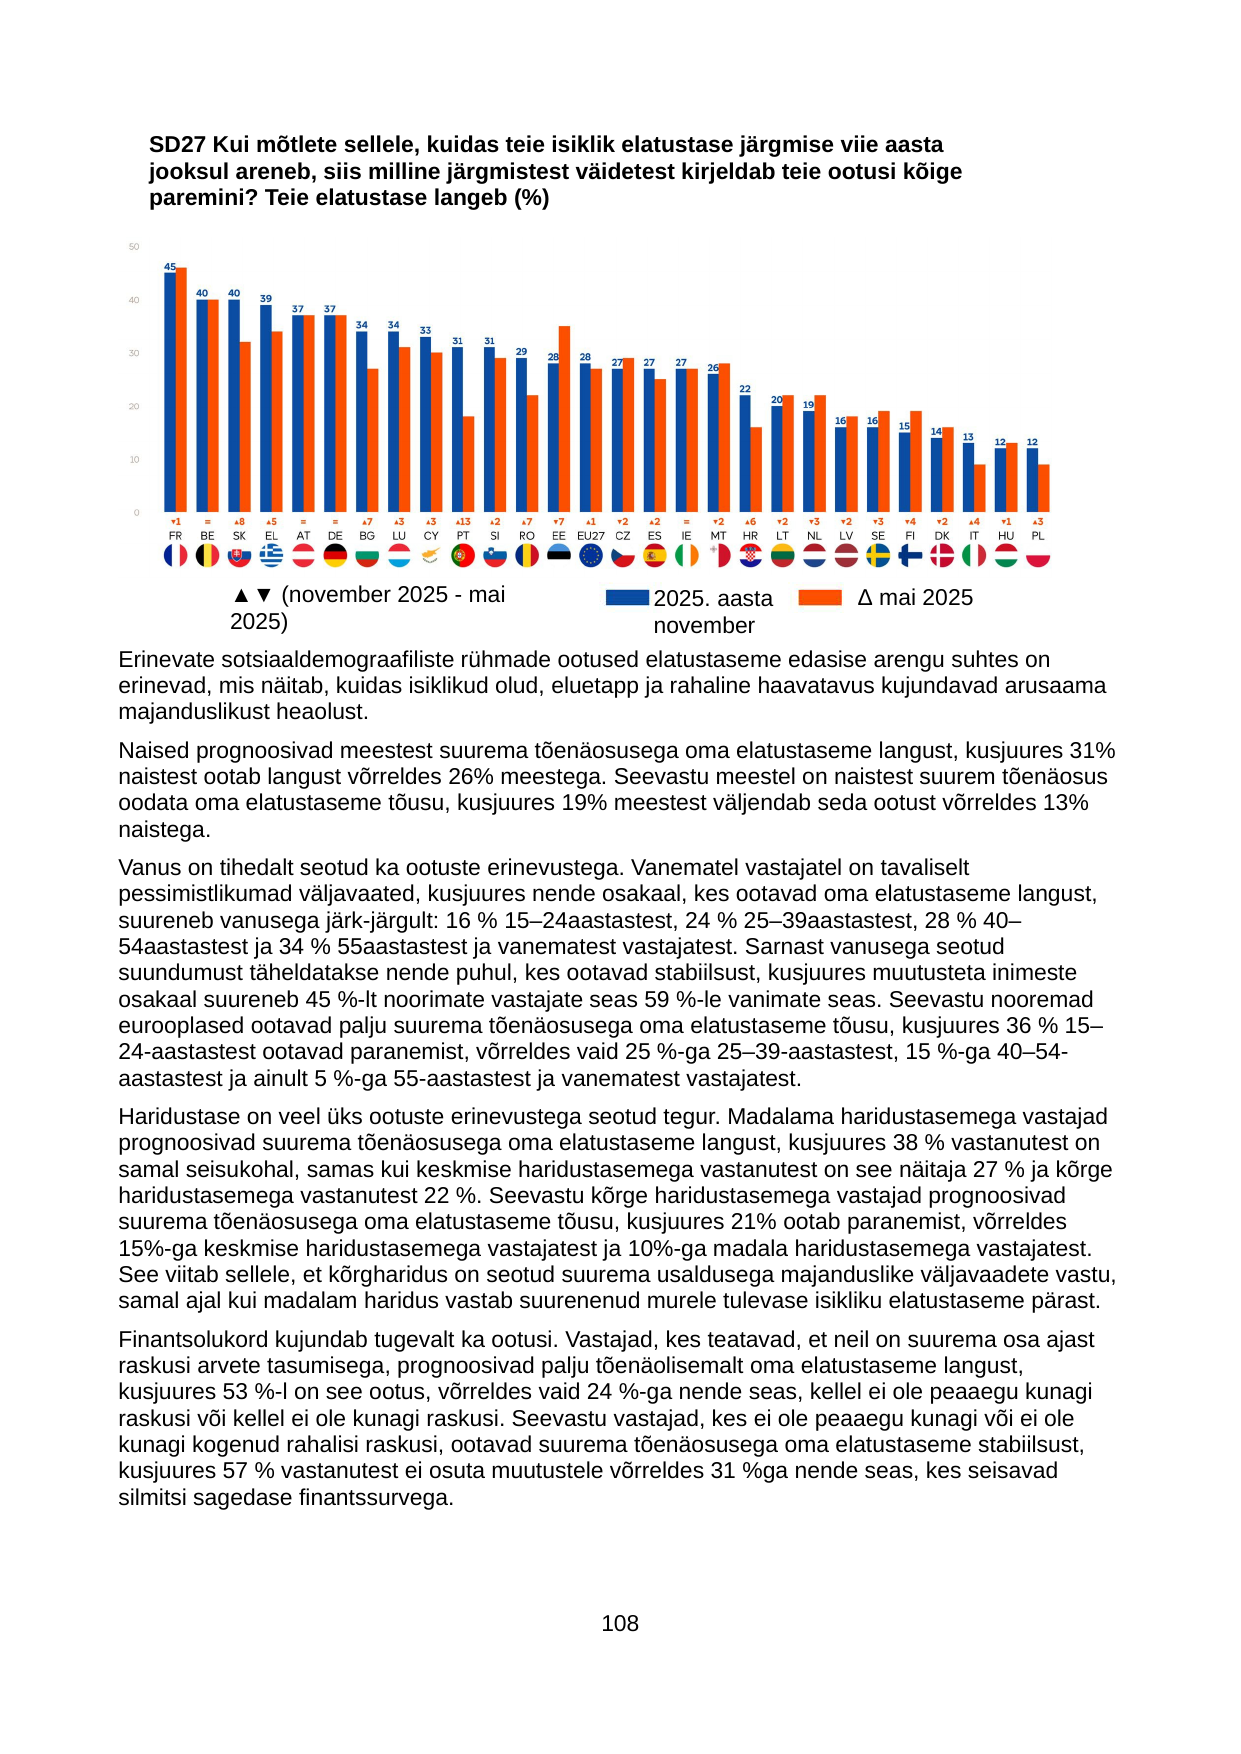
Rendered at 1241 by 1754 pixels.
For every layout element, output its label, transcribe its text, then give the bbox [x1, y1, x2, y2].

text Erinevate sotsiaaldemograafiliste rühmade ootused elatustaseme edasise arengu suhtes on erinevad, mis näitab, kuidas isiklikud olud, eluetapp ja rahaline haavatavus kujundavad arusaama majanduslikust heaolust. [118, 124, 1122, 725]
picture [118, 237, 1052, 613]
text Finantsolukord kujundab tugevalt ka ootusi. Vastajad, kes teatavad, et neil on suurema osa ajast raskusi arvete tasumisega, prognoosivad palju tõenäolisemalt oma elatustaseme langust, kusjuures 53 %-l on see ootus, võrreldes vaid 24 %-ga nende seas, kellel ei ole peaaegu kunagi raskusi või kellel ei ole kunagi raskusi. Seevastu vastajad, kes ei ole peaaegu kunagi või ei ole kunagi kogenud rahalisi raskusi, ootavad suurema tõenäosusega oma elatustaseme stabiilsust, kusjuures 57 % vastanutest ei osuta muutustele võrreldes 31 %ga nende seas, kes seisavad silmitsi sagedase finantssurvega. [118, 1326, 1122, 1510]
text Haridustase on veel üks ootuste erinevustega seotud tegur. Madalama haridustasemega vastajad prognoosivad suurema tõenäosusega oma elatustaseme langust, kusjuures 38 % vastanutest on samal seisukohal, samas kui keskmise haridustasemega vastanutest on see näitaja 27 % ja kõrge haridustasemega vastanutest 22 %. Seevastu kõrge haridustasemega vastajad prognoosivad suurema tõenäosusega oma elatustaseme tõusu, kusjuures 21% ootab paranemist, võrreldes 15%-ga keskmise haridustasemega vastajatest ja 10%-ga madala haridustasemega vastajatest. See viitab sellele, et kõrgharidus on seotud suurema usaldusega majanduslike väljavaadete vastu, samal ajal kui madalam haridus vastab suurenenud murele tulevase isikliku elatustaseme pärast. [118, 1103, 1122, 1314]
text Vanus on tihedalt seotud ka ootuste erinevustega. Vanematel vastajatel on tavaliselt pessimistlikumad väljavaated, kusjuures nende osakaal, kes ootavad oma elatustaseme langust, suureneb vanusega järk-järgult: 16 % 15–24aastastest, 24 % 25–39aastastest, 28 % 40–54aastastest ja 34 % 55aastastest ja vanematest vastajatest. Sarnast vanusega seotud suundumust täheldatakse nende puhul, kes ootavad stabiilsust, kusjuures muutusteta inimeste osakaal suureneb 45 %-lt noorimate vastajate seas 59 %-le vanimate seas. Seevastu nooremad eurooplased ootavad palju suurema tõenäosusega oma elatustaseme tõusu, kusjuures 36 % 15–24-aastastest ootavad paranemist, võrreldes vaid 25 %-ga 25–39-aastastest, 15 %-ga 40–54-aastastest ja ainult 5 %-ga 55-aastastest ja vanematest vastajatest. [118, 854, 1122, 1091]
text Naised prognoosivad meestest suurema tõenäosusega oma elatustaseme langust, kusjuures 31% naistest ootab langust võrreldes 26% meestega. Seevastu meestel on naistest suurem tõenäosus oodata oma elatustaseme tõusu, kusjuures 19% meestest väljendab seda ootust võrreldes 13% naistega. [118, 737, 1122, 842]
